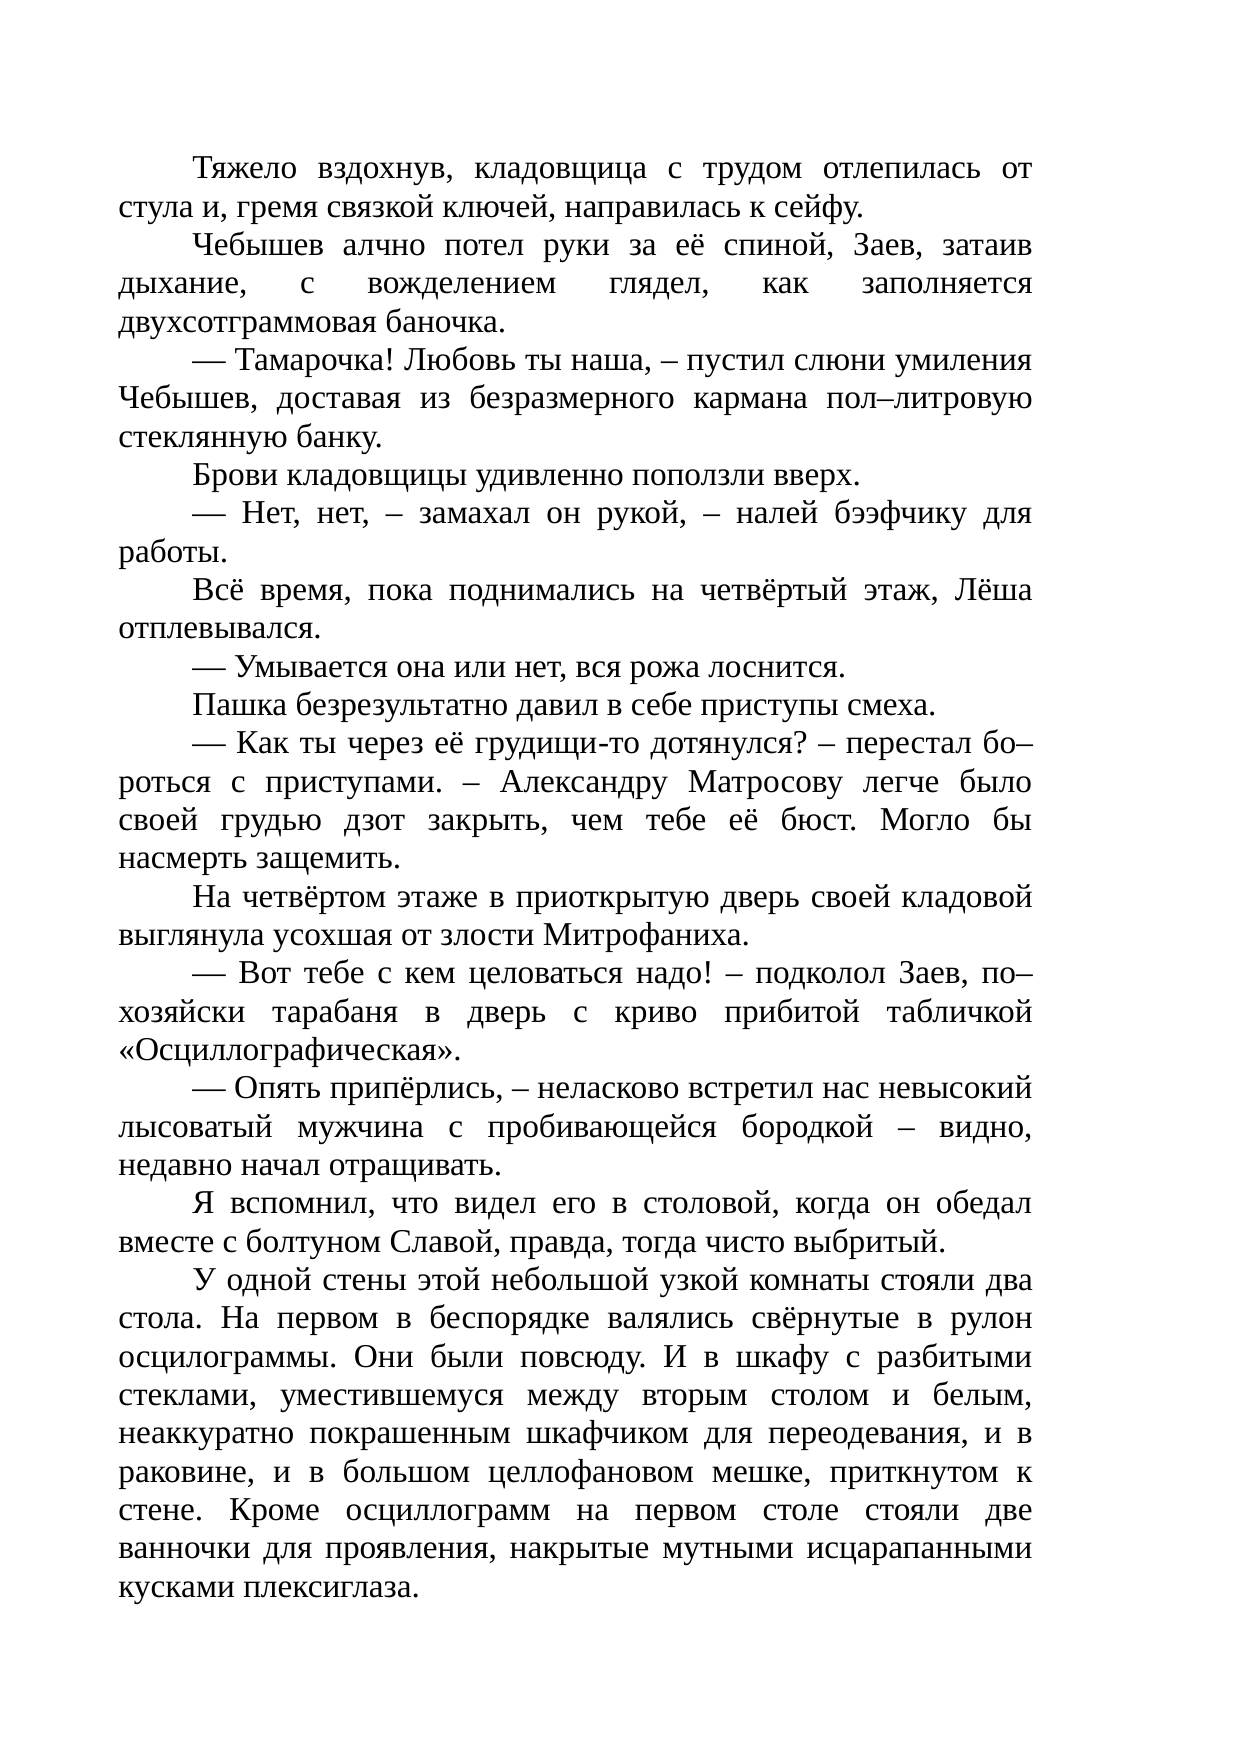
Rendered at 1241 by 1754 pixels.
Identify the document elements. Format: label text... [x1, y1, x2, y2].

text — Нет, нет, – замахал он рукой, – налей бээфчику для работы. [118, 493, 1033, 569]
text — Тамарочка! Любовь ты наша, – пустил слюни умиления Чебышев, доставая из безразмерного кармана пол–литровую стеклянную банку. [118, 339, 1033, 454]
text У одной стены этой небольшой узкой комнаты стояли два стола. На первом в беспорядке валялись свёрнутые в рулон осцилограммы. Они были повсюду. И в шкафу с разбитыми стеклами, уместившемуся между вторым столом и белым, неаккуратно покрашенным шкафчиком для переодевания, и в раковине, и в большом целлофановом мешке, приткнутом к стене. Кроме осциллограмм на первом столе стояли две ванночки для проявления, накрытые мутными исцарапанными кусками плексиглаза. [118, 1259, 1033, 1604]
text На четвёртом этаже в приоткрытую дверь своей кладовой выглянула усохшая от злости Митрофаниха. [118, 876, 1033, 953]
text — Умывается она или нет, вся рожа лоснится. [118, 646, 1033, 684]
text Пашка безрезультатно давил в себе приступы смеха. [118, 684, 1033, 723]
text Всё время, пока поднимались на четвёртый этаж, Лёша отплевывался. [118, 569, 1033, 646]
text Тяжело вздохнув, кладовщица с трудом отлепилась от стула и, гремя связкой ключей, направилась к сейфу. [118, 148, 1033, 224]
text Я вспомнил, что видел его в столовой, когда он обедал вместе с болтуном Славой, правда, тогда чисто выбритый. [118, 1183, 1033, 1259]
text — Вот тебе с кем целоваться надо! – подколол Заев, по–хозяйски тарабаня в дверь с криво прибитой табличкой «Осциллографическая». [118, 953, 1033, 1068]
text — Как ты через её грудищи‑то дотянулся? – перестал бо–роться с приступами. – Александру Матросову легче было своей грудью дзот закрыть, чем тебе её бюст. Могло бы насмерть защемить. [118, 723, 1033, 876]
text Брови кладовщицы удивленно поползли вверх. [118, 454, 1033, 493]
text — Опять припёрлись, – неласково встретил нас невысокий лысоватый мужчина с пробивающейся бородкой – видно, недавно начал отращивать. [118, 1068, 1033, 1183]
text Чебышев алчно потел руки за её спиной, Заев, затаив дыхание, с вожделением глядел, как заполняется двухсотграммовая баночка. [118, 224, 1033, 339]
